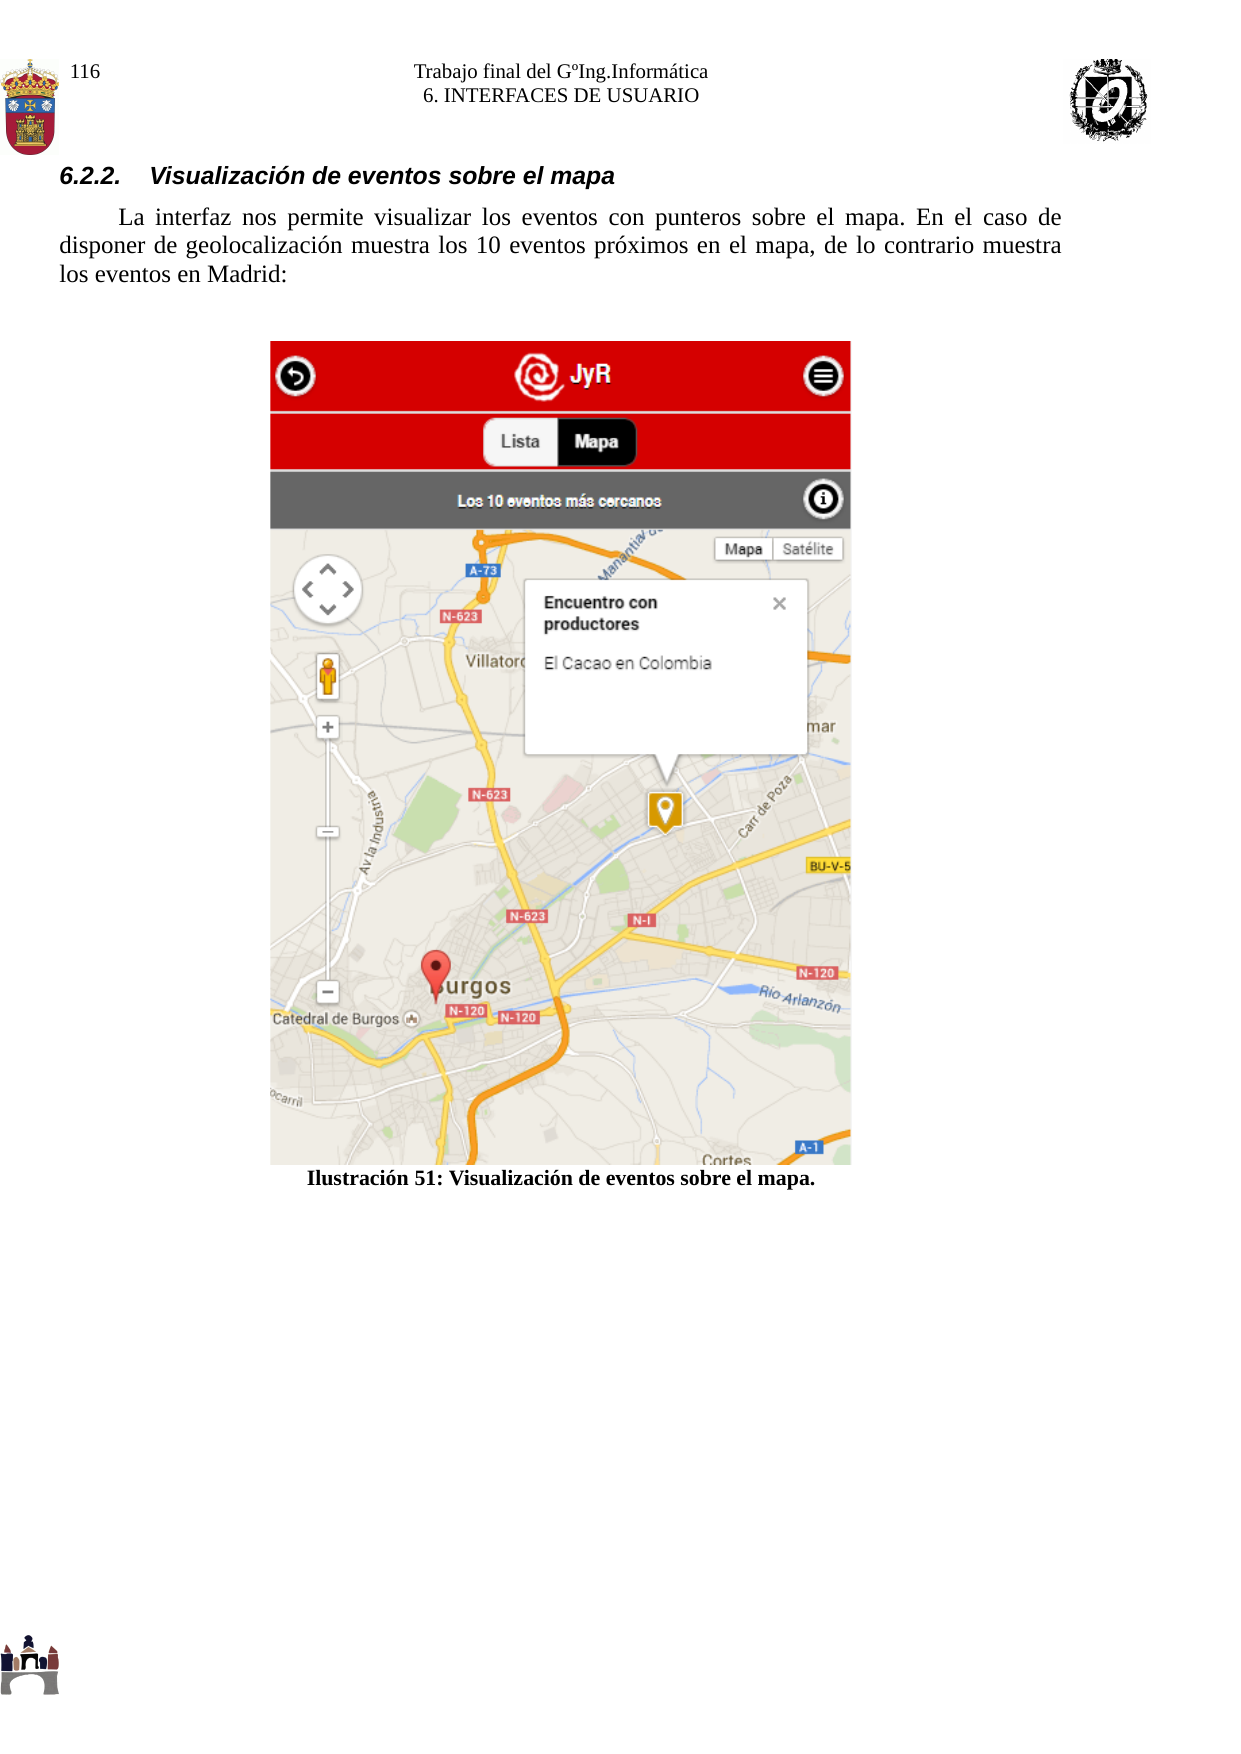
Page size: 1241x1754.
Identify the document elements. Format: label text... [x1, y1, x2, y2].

picture [0, 1634, 59, 1695]
picture [270, 341, 852, 1165]
picture [0, 59, 59, 155]
picture [1063, 59, 1152, 144]
text La interfaz nos permite visualizar los eventos con punteros sobre el mapa. En el caso de disponer de geolocalización muestra los 10 eventos próximos en el mapa, de lo contrario muestra los eventos en Madrid: [59, 202, 1063, 288]
subtitle Visualización de eventos sobre el mapa [59, 161, 1063, 190]
text Ilustración 51: Visualización de eventos sobre el mapa. [270, 1165, 852, 1190]
